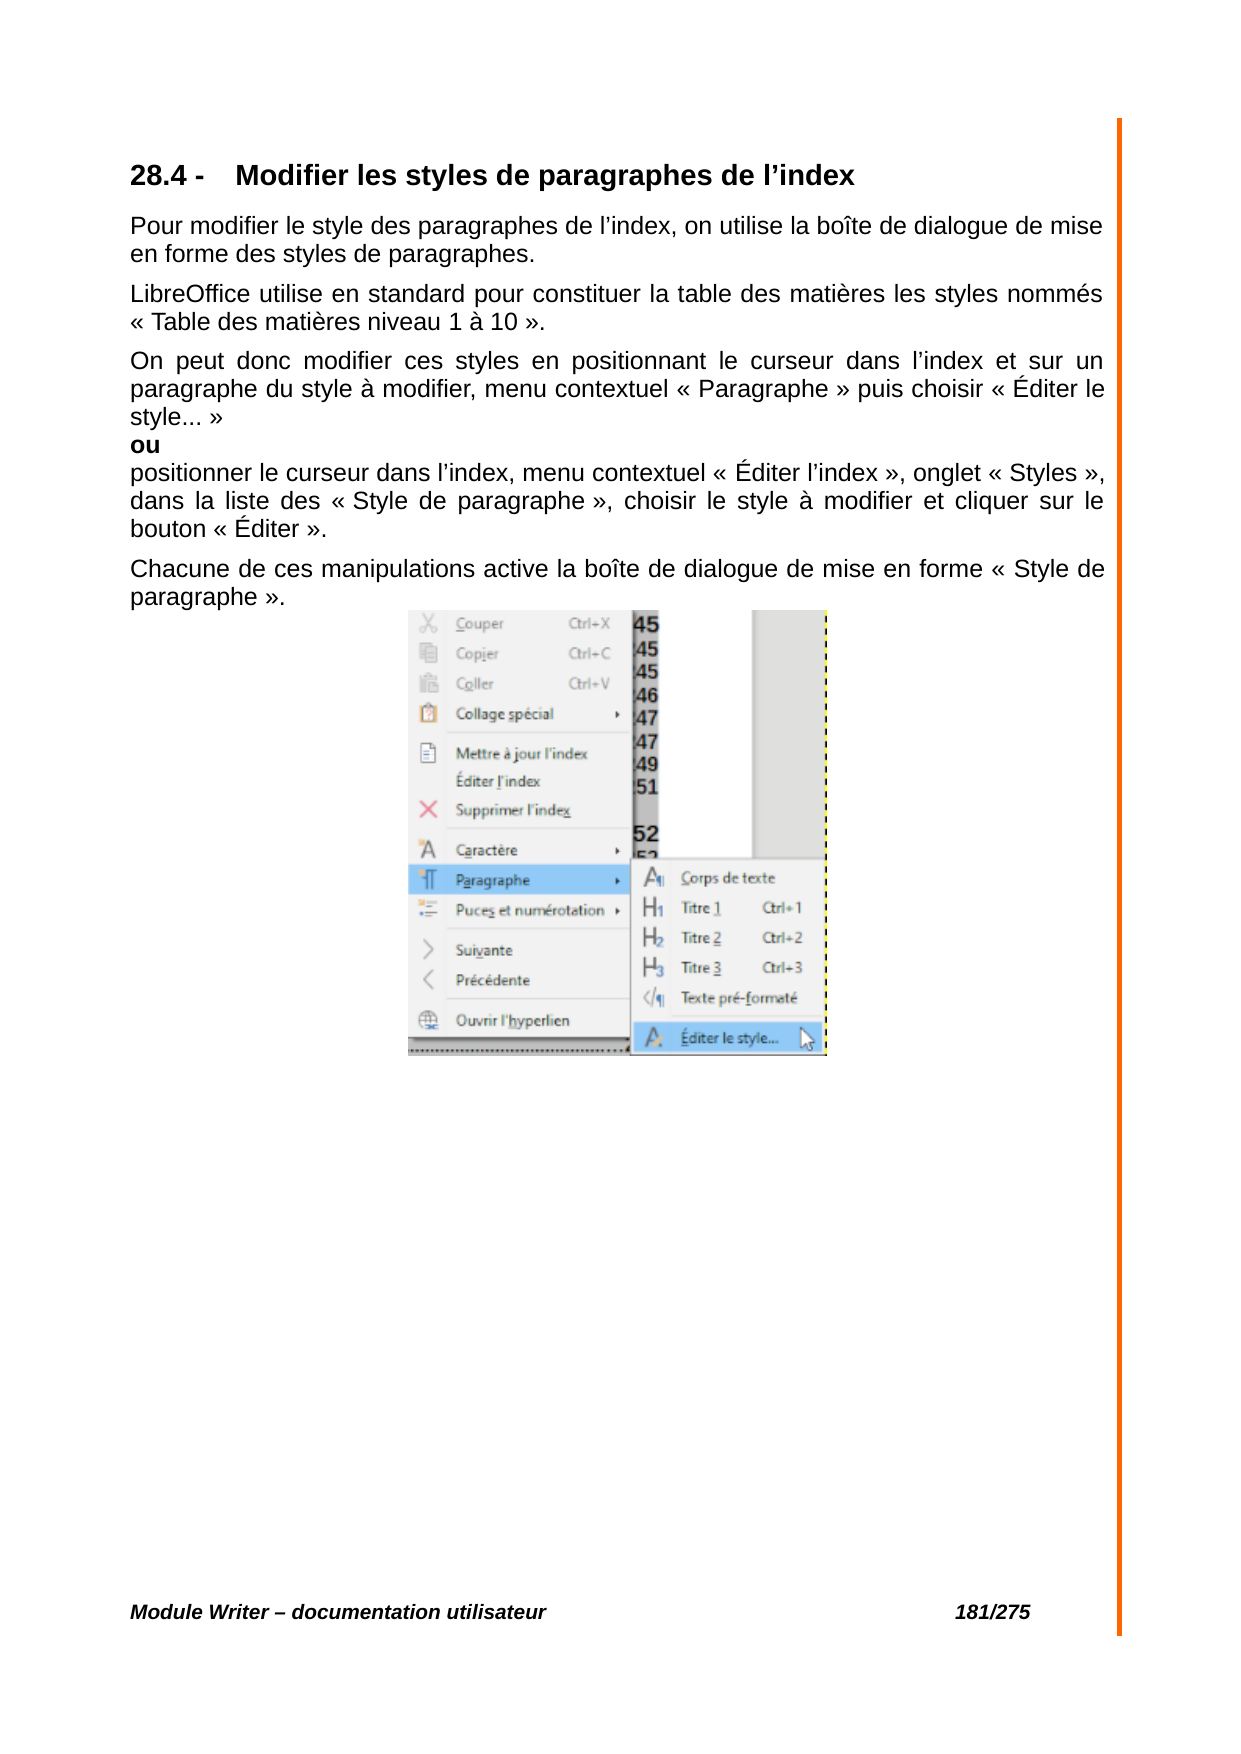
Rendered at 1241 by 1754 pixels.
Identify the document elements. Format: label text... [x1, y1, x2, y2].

text positionner le curseur dans l’index, menu contextuel « Éditer l’index », onglet « Styles », dans la liste des « Style de paragraphe », choisir le style à modifier et cliquer sur le bouton « Éditer ». [130, 459, 1105, 543]
text LibreOffice utilise en standard pour constituer la table des matières les styles nommés « Table des matières niveau 1 à 10 ». [130, 279, 1105, 335]
text ou [130, 431, 1105, 459]
picture [408, 610, 827, 1056]
subtitle Modifier les styles de paragraphes de l’index [130, 159, 1105, 192]
text On peut donc modifier ces styles en positionnant le curseur dans l’index et sur un paragraphe du style à modifier, menu contextuel « Paragraphe » puis choisir « Éditer le style... » [130, 347, 1105, 431]
text Chacune de ces manipulations active la boîte de dialogue de mise en forme « Style de paragraphe ». [130, 554, 1105, 610]
text Pour modifier le style des paragraphes de l’index, on utilise la boîte de dialogue de mise en forme des styles de paragraphes. [130, 212, 1105, 268]
